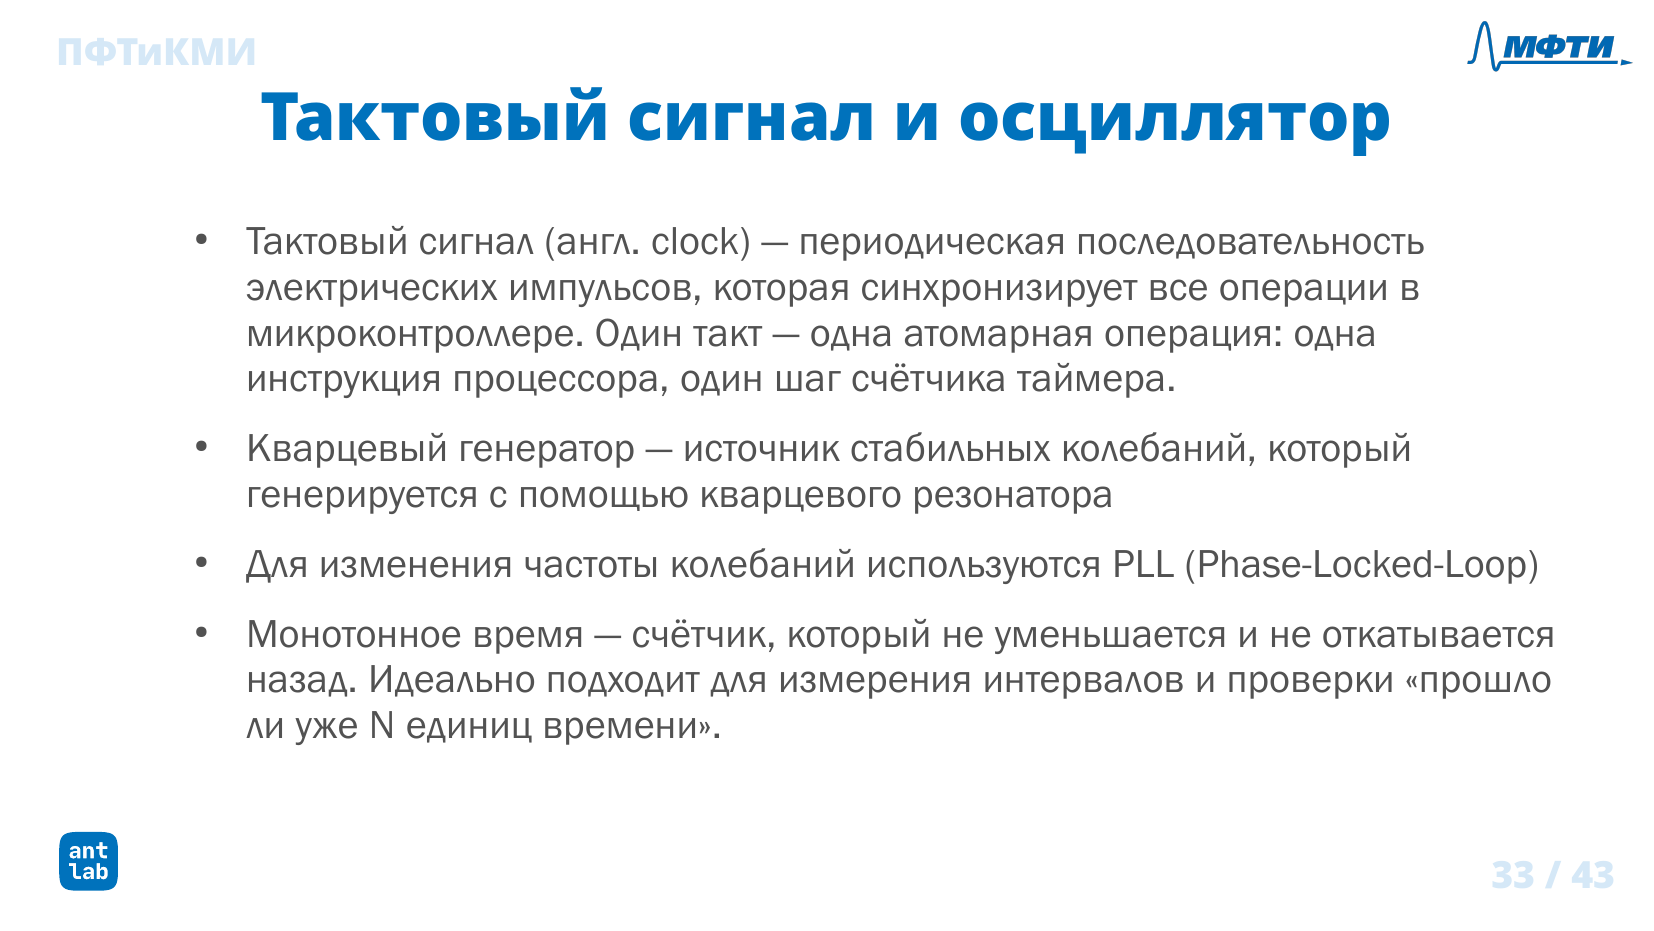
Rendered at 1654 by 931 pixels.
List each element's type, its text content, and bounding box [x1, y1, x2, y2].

title Тактовый сигнал и осциллятор [82, 20, 1571, 209]
picture [1446, 0, 1654, 93]
list Тактовый сигнал (англ. clock) — периодическая последовательность электрических импульсов, которая синхронизирует все операции в микроконтроллере. Один такт — одна атомарная операция: одна инструкция процессора, один шаг счётчика таймера. Кварцевый генератор — источник стабильных колебаний, который генерируется с помощью кварцевого резонатора Для изменения частоты колебаний используются PLL (Phase-Locked-Loop) Монотонное время — счётчик, который не уменьшается и не откатывается назад. Идеально подходит для измерения интервалов и проверки «прошло ли уже N единиц времени». [177, 217, 1571, 758]
